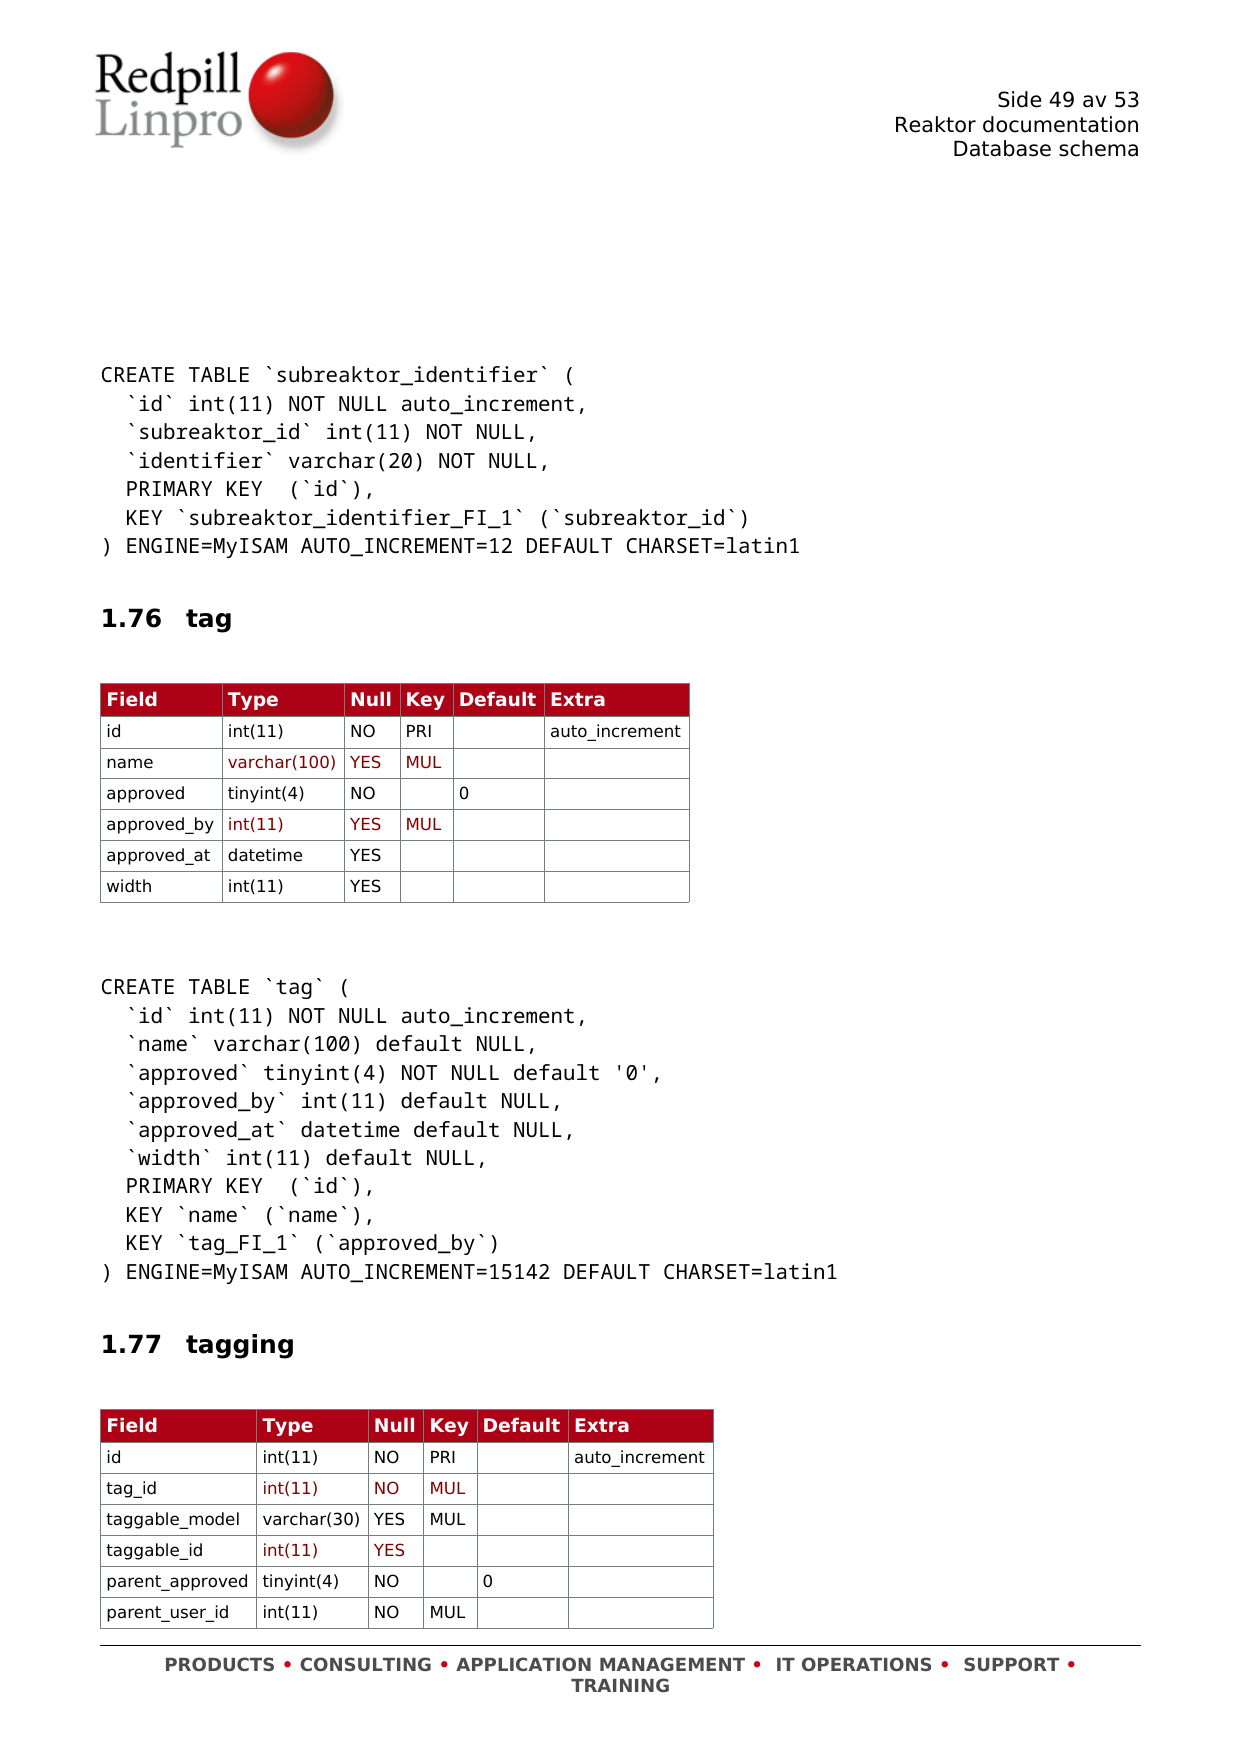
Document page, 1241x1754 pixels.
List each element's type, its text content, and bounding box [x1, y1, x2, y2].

table_cell MUL [401, 749, 453, 778]
table_cell YES [345, 872, 400, 902]
table_cell [478, 1505, 568, 1535]
table_cell [545, 810, 689, 840]
table_cell [545, 779, 689, 809]
table_cell [569, 1598, 713, 1628]
text `id` int(11) NOT NULL auto_increment, [100, 1001, 1140, 1029]
text ) ENGINE=MyISAM AUTO_INCREMENT=12 DEFAULT CHARSET=latin1 [100, 531, 1140, 559]
table_cell auto_increment [569, 1443, 713, 1473]
table_cell YES [345, 810, 400, 840]
text KEY `subreaktor_identifier_FI_1` (`subreaktor_id`) [100, 503, 1140, 531]
table_cell id [101, 717, 222, 747]
table_cell [569, 1567, 713, 1597]
table_cell NO [369, 1474, 423, 1504]
table_cell [454, 810, 544, 840]
text `approved` tinyint(4) NOT NULL default '0', [100, 1058, 1140, 1086]
table_cell YES [345, 749, 400, 778]
text `approved_at` datetime default NULL, [100, 1115, 1140, 1143]
table_cell taggable_model [101, 1505, 256, 1535]
table_cell int(11) [257, 1474, 368, 1504]
table_cell varchar(30) [257, 1505, 368, 1535]
table_cell NO [369, 1443, 423, 1473]
table_cell [545, 872, 689, 902]
table_cell [401, 779, 453, 809]
table_cell MUL [424, 1505, 477, 1535]
table_cell [545, 841, 689, 871]
table_cell tinyint(4) [257, 1567, 368, 1597]
table_cell [454, 749, 544, 778]
table_cell PRI [401, 717, 453, 747]
text KEY `name` (`name`), [100, 1200, 1140, 1228]
table_header Extra [545, 684, 689, 716]
table_cell tinyint(4) [223, 779, 344, 809]
table_cell YES [369, 1505, 423, 1535]
table_header Field [101, 684, 222, 716]
table_cell MUL [424, 1598, 477, 1628]
table_cell PRI [424, 1443, 477, 1473]
table_cell [478, 1536, 568, 1566]
table_cell [478, 1443, 568, 1473]
table_header Key [401, 684, 453, 716]
table_cell [569, 1505, 713, 1535]
table_cell [569, 1536, 713, 1566]
text `width` int(11) default NULL, [100, 1143, 1140, 1172]
text CREATE TABLE `subreaktor_identifier` ( [100, 361, 1140, 389]
subtitle tagging [100, 1330, 1140, 1359]
table_cell NO [369, 1598, 423, 1628]
table_cell 0 [454, 779, 544, 809]
text ) ENGINE=MyISAM AUTO_INCREMENT=15142 DEFAULT CHARSET=latin1 [100, 1257, 1140, 1285]
table_cell width [101, 872, 222, 902]
text PRIMARY KEY (`id`), [100, 1172, 1140, 1200]
table_cell 0 [478, 1567, 568, 1597]
table_cell varchar(100) [223, 749, 344, 778]
table_cell parent_user_id [101, 1598, 256, 1628]
table_cell YES [345, 841, 400, 871]
table_cell approved [101, 779, 222, 809]
table_cell name [101, 749, 222, 778]
table_cell id [101, 1443, 256, 1473]
table_cell int(11) [257, 1443, 368, 1473]
table_cell YES [369, 1536, 423, 1566]
subtitle tag [100, 604, 1140, 634]
text `identifier` varchar(20) NOT NULL, [100, 446, 1140, 474]
text `subreaktor_id` int(11) NOT NULL, [100, 417, 1140, 446]
table_cell int(11) [257, 1536, 368, 1566]
table_cell parent_approved [101, 1567, 256, 1597]
table_cell NO [345, 717, 400, 747]
table_cell [454, 717, 544, 747]
table_cell [454, 872, 544, 902]
table_cell tag_id [101, 1474, 256, 1504]
table_header Key [424, 1410, 477, 1442]
table_header Null [345, 684, 400, 716]
table_cell NO [345, 779, 400, 809]
table_cell auto_increment [545, 717, 689, 747]
table_cell int(11) [223, 717, 344, 747]
table_header Extra [569, 1410, 713, 1442]
table_cell int(11) [223, 872, 344, 902]
table_cell [545, 749, 689, 778]
table_header Type [223, 684, 344, 716]
table_cell MUL [401, 810, 453, 840]
table_header Default [454, 684, 544, 716]
table_cell int(11) [223, 810, 344, 840]
table_cell [401, 872, 453, 902]
table_cell [424, 1567, 477, 1597]
table_cell [424, 1536, 477, 1566]
text CREATE TABLE `tag` ( [100, 972, 1140, 1001]
table_header Null [369, 1410, 423, 1442]
table_cell [569, 1474, 713, 1504]
table_header Type [257, 1410, 368, 1442]
table_cell approved_at [101, 841, 222, 871]
table_cell approved_by [101, 810, 222, 840]
text `approved_by` int(11) default NULL, [100, 1086, 1140, 1115]
table_cell [478, 1598, 568, 1628]
table_cell [454, 841, 544, 871]
text `id` int(11) NOT NULL auto_increment, [100, 389, 1140, 417]
picture [84, 38, 346, 160]
text KEY `tag_FI_1` (`approved_by`) [100, 1228, 1140, 1257]
table_cell datetime [223, 841, 344, 871]
table_header Field [101, 1410, 256, 1442]
table_header Default [478, 1410, 568, 1442]
table_cell NO [369, 1567, 423, 1597]
table_cell [401, 841, 453, 871]
table_cell int(11) [257, 1598, 368, 1628]
text PRIMARY KEY (`id`), [100, 474, 1140, 503]
table_cell [478, 1474, 568, 1504]
table_cell MUL [424, 1474, 477, 1504]
text `name` varchar(100) default NULL, [100, 1029, 1140, 1058]
table_cell taggable_id [101, 1536, 256, 1566]
